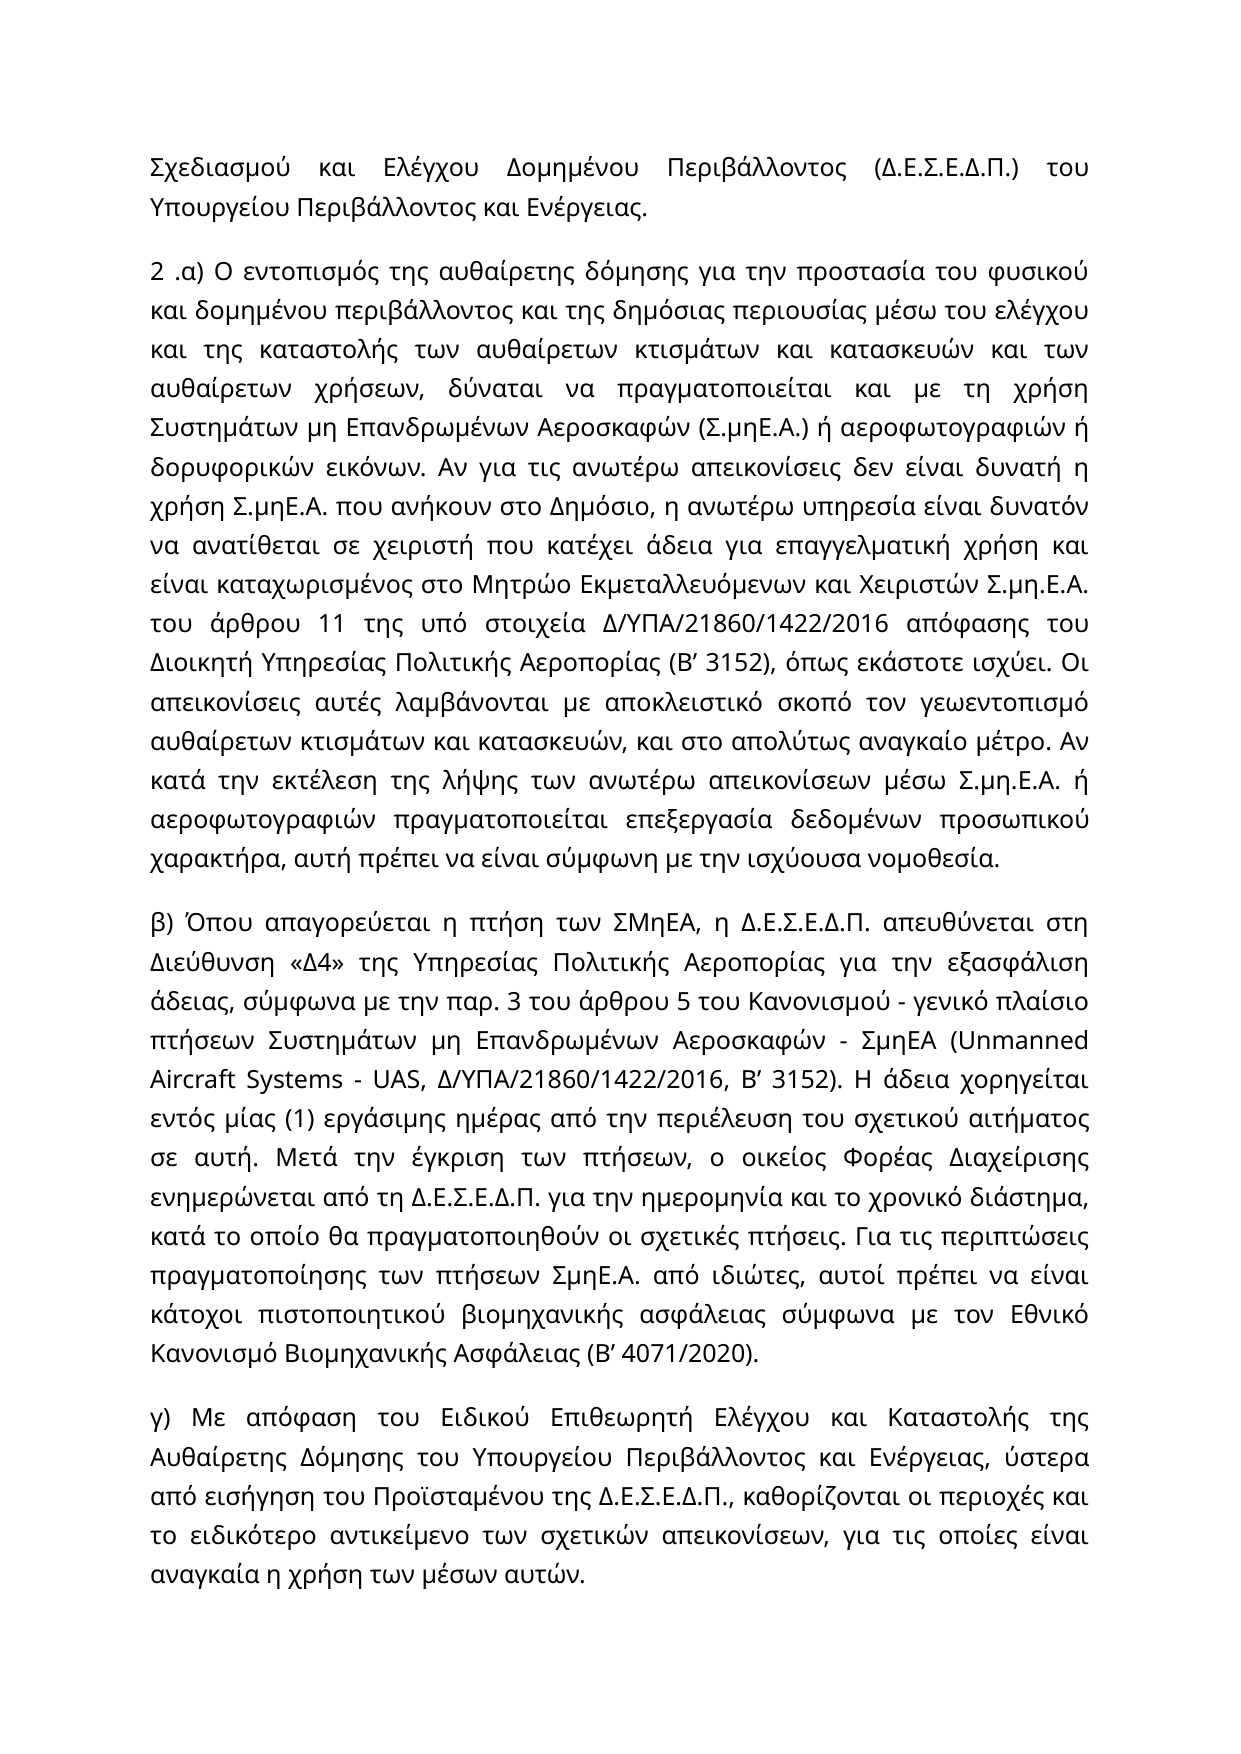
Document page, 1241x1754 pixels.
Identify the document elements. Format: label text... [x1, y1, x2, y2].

text 2 .α) Ο εντοπισμός της αυθαίρετης δόμησης για την προστασία του φυσικού και δομημένου περιβάλλοντος και της δημόσιας περιουσίας μέσω του ελέγχου και της καταστολής των αυθαίρετων κτισμάτων και κατασκευών και των αυθαίρετων χρήσεων, δύναται να πραγματοποιείται και με τη χρήση Συστημάτων μη Επανδρωμένων Αεροσκαφών (Σ.μηΕ.Α.) ή αεροφωτογραφιών ή δορυφορικών εικόνων. Αν για τις ανωτέρω απεικονίσεις δεν είναι δυνατή η χρήση Σ.μηΕ.Α. που ανήκουν στο Δημόσιο, η ανωτέρω υπηρεσία είναι δυνατόν να ανατίθεται σε χειριστή που κατέχει άδεια για επαγγελματική χρήση και είναι καταχωρισμένος στο Μητρώο Εκμεταλλευόμενων και Χειριστών Σ.μη.Ε.Α. του άρθρου 11 της υπό στοιχεία Δ/ΥΠΑ/21860/1422/2016 απόφασης του Διοικητή Υπηρεσίας Πολιτικής Αεροπορίας (Β’ 3152), όπως εκάστοτε ισχύει. Οι απεικονίσεις αυτές λαμβάνονται με αποκλειστικό σκοπό τον γεωεντοπισμό αυθαίρετων κτισμάτων και κατασκευών, και στο απολύτως αναγκαίο μέτρο. Αν κατά την εκτέλεση της λήψης των ανωτέρω απεικονίσεων μέσω Σ.μη.Ε.Α. ή αεροφωτογραφιών πραγματοποιείται επεξεργασία δεδομένων προσωπικού χαρακτήρα, αυτή πρέπει να είναι σύμφωνη με την ισχύουσα νομοθεσία. [150, 253, 1090, 875]
text Σχεδιασμού και Ελέγχου Δομημένου Περιβάλλοντος (Δ.Ε.Σ.Ε.Δ.Π.) του Υπουργείου Περιβάλλοντος και Ενέργειας. [150, 150, 1090, 223]
text β) Όπου απαγορεύεται η πτήση των ΣΜηΕΑ, η Δ.Ε.Σ.Ε.Δ.Π. απευθύνεται στη Διεύθυνση «Δ4» της Υπηρεσίας Πολιτικής Αεροπορίας για την εξασφάλιση άδειας, σύμφωνα με την παρ. 3 του άρθρου 5 του Κανονισμού - γενικό πλαίσιο πτήσεων Συστημάτων μη Επανδρωμένων Αεροσκαφών - ΣμηΕΑ (Unmanned Aircraft Systems - UAS, Δ/ΥΠΑ/21860/1422/2016, Β’ 3152). Η άδεια χορηγείται εντός μίας (1) εργάσιμης ημέρας από την περιέλευση του σχετικού αιτήματος σε αυτή. Μετά την έγκριση των πτήσεων, ο οικείος Φορέας Διαχείρισης ενημερώνεται από τη Δ.Ε.Σ.Ε.Δ.Π. για την ημερομηνία και το χρονικό διάστημα, κατά το οποίο θα πραγματοποιηθούν οι σχετικές πτήσεις. Για τις περιπτώσεις πραγματοποίησης των πτήσεων ΣμηΕ.Α. από ιδιώτες, αυτοί πρέπει να είναι κάτοχοι πιστοποιητικού βιομηχανικής ασφάλειας σύμφωνα με τον Εθνικό Κανονισμό Βιομηχανικής Ασφάλειας (Β’ 4071/2020). [150, 905, 1090, 1370]
text γ) Με απόφαση του Ειδικού Επιθεωρητή Ελέγχου και Καταστολής της Αυθαίρετης Δόμησης του Υπουργείου Περιβάλλοντος και Ενέργειας, ύστερα από εισήγηση του Προϊσταμένου της Δ.Ε.Σ.Ε.Δ.Π., καθορίζονται οι περιοχές και το ειδικότερο αντικείμενο των σχετικών απεικονίσεων, για τις οποίες είναι αναγκαία η χρήση των μέσων αυτών. [150, 1400, 1090, 1591]
